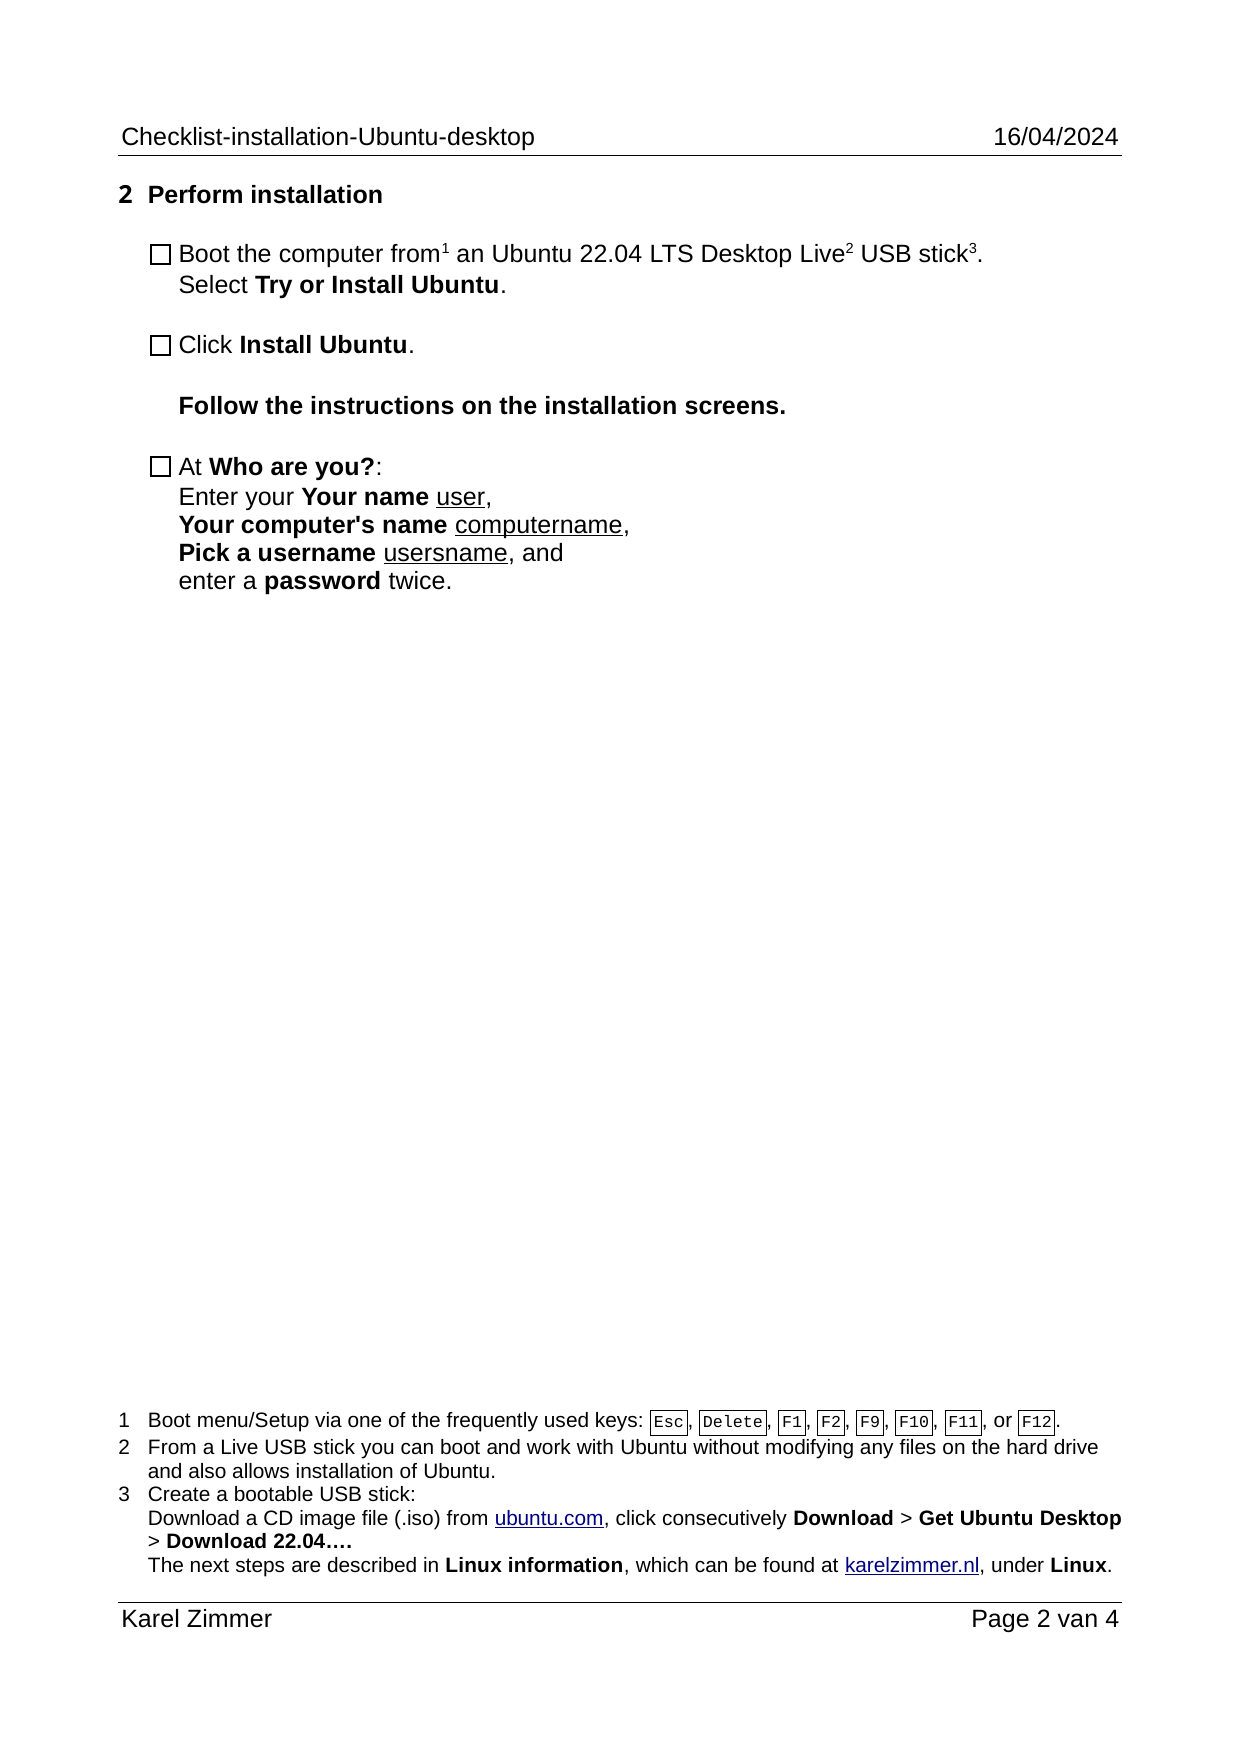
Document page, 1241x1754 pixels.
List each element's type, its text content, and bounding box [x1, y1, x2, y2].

table_cell [142, 451, 177, 482]
table_cell [118, 360, 142, 391]
table_cell Select Try or Install Ubuntu. [177, 269, 1122, 300]
table_cell [142, 330, 177, 360]
table_header [118, 239, 142, 269]
table_header Boot the computer from an Ubuntu 22.04 LTS Desktop Live USB stick. [177, 239, 1122, 269]
table_cell [177, 421, 1122, 451]
table_cell [118, 482, 142, 596]
table_cell [177, 360, 1122, 391]
table_cell At Who are you?: [177, 451, 1122, 482]
table_cell [142, 482, 177, 596]
table_cell Follow the instructions on the installation screens. [177, 391, 1122, 421]
table_cell [118, 269, 142, 300]
table_cell [177, 300, 1122, 330]
table_cell [118, 330, 142, 360]
table_cell [142, 360, 177, 391]
list Perform installation [118, 177, 1122, 211]
table_cell [142, 391, 177, 421]
table_cell [118, 300, 142, 330]
table_cell [118, 421, 142, 451]
table_cell [118, 451, 142, 482]
table_header [142, 239, 177, 269]
table_cell [142, 269, 177, 300]
table_cell [142, 421, 177, 451]
table_cell Enter your Your name USER, Your computer's name computername, Pick a username USERsname, and enter a password twice. [177, 482, 1122, 596]
table_cell [118, 391, 142, 421]
table_cell [142, 300, 177, 330]
table_cell Click Install Ubuntu. [177, 330, 1122, 360]
